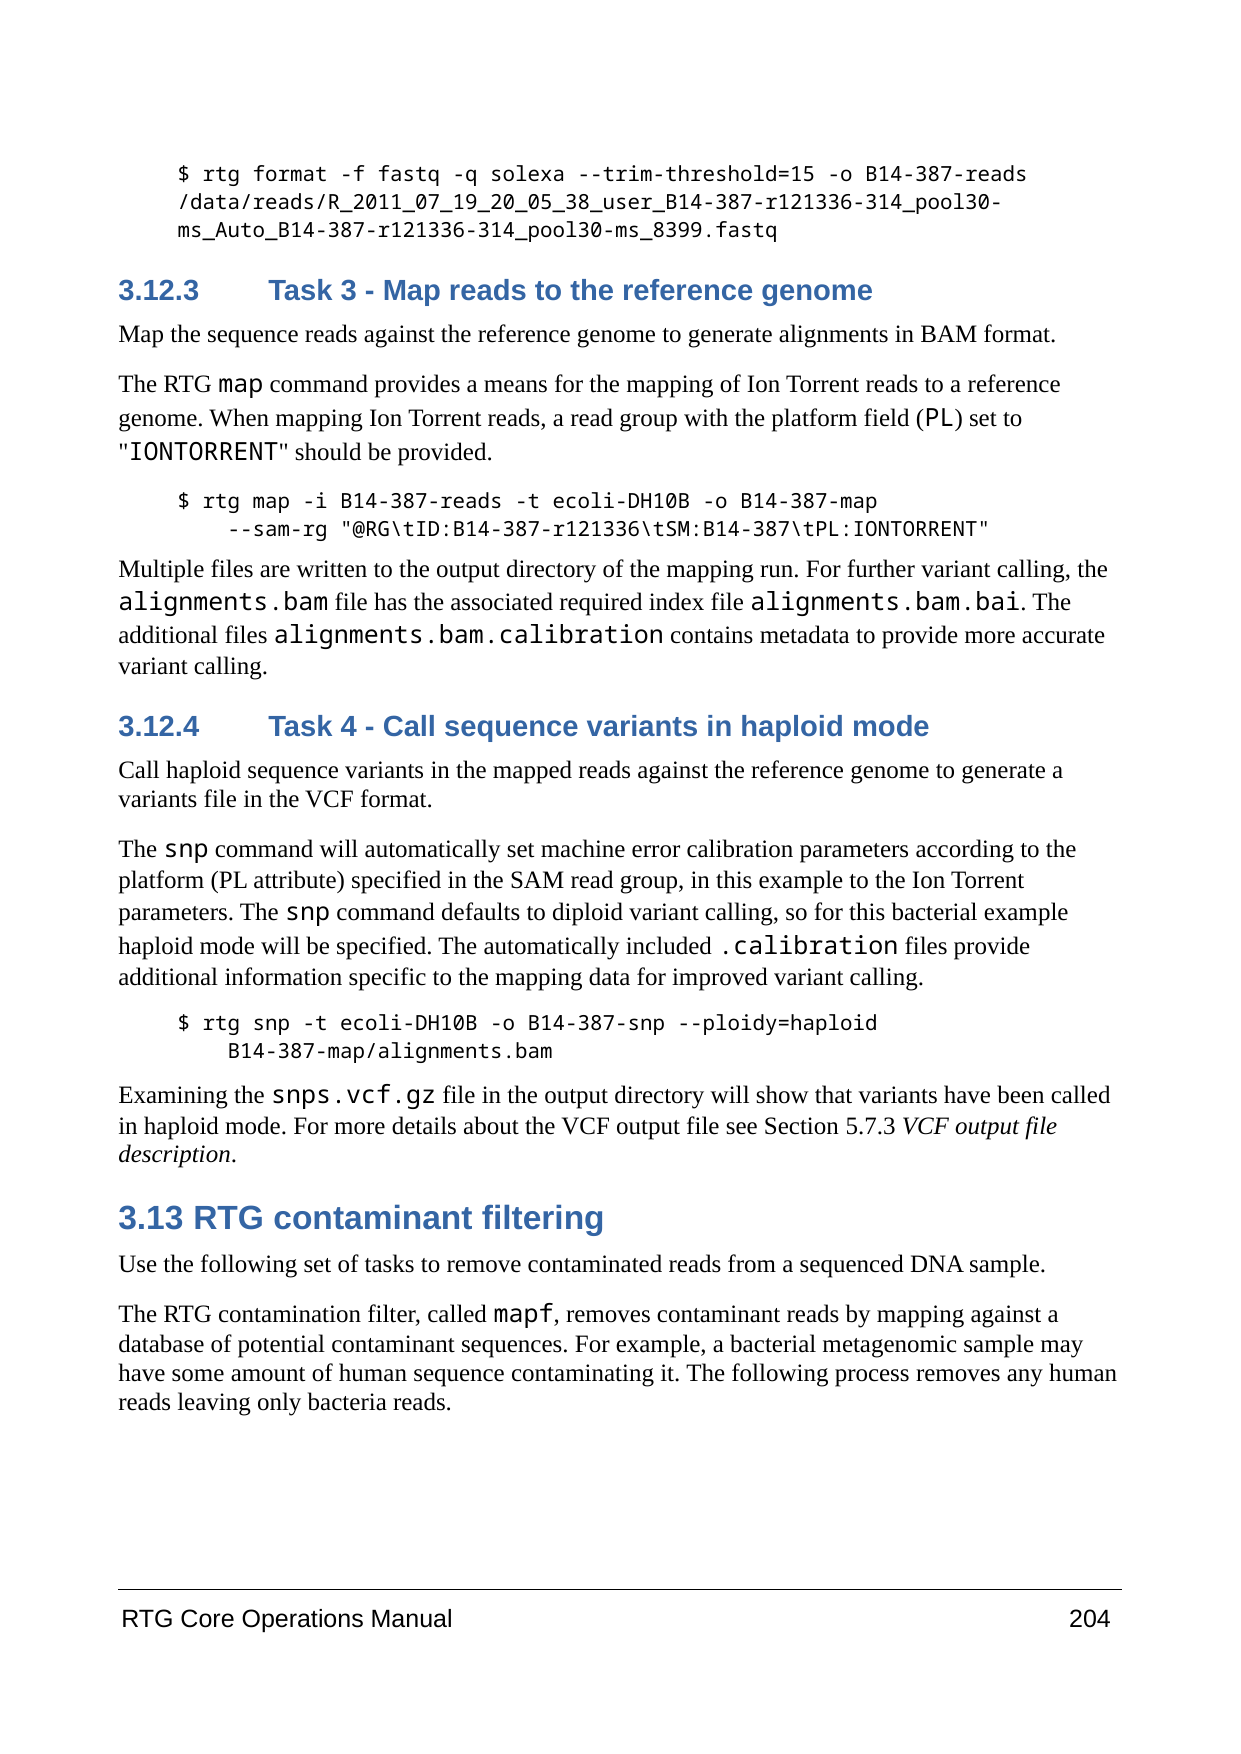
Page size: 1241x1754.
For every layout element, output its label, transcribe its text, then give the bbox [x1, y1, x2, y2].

text $ rtg snp -t ecoli-DH10B -o B14-387-snp --ploidy=haploid [177, 1008, 1122, 1036]
text $ rtg map -i B14-387-reads -t ecoli-DH10B -o B14-387-map [177, 486, 1122, 514]
text Use the following set of tasks to remove contaminated reads from a sequenced DNA sample. [118, 1249, 1122, 1277]
text Examining the snps.vcf.gz file in the output directory will show that variants have been called in haploid mode. For more details about the VCF output file see Section 5.7.3 VCF output file description. [118, 1077, 1122, 1168]
text The snp command will automatically set machine error calibration parameters according to the platform (PL attribute) specified in the SAM read group, in this example to the Ion Torrent parameters. The snp command defaults to diploid variant calling, so for this bacterial example haploid mode will be specified. The automatically included .calibration files provide additional information specific to the mapping data for improved variant calling. [118, 831, 1122, 990]
subtitle Task 3 - Map reads to the reference genome [118, 273, 1122, 307]
subtitle Task 4 - Call sequence variants in haploid mode [118, 709, 1122, 743]
text Call haploid sequence variants in the mapped reads against the reference genome to generate a variants file in the VCF format. [118, 755, 1122, 813]
subtitle RTG contaminant filtering [118, 1198, 1122, 1236]
text The RTG contamination filter, called mapf, removes contaminant reads by mapping against a database of potential contaminant sequences. For example, a bacterial metagenomic sample may have some amount of human sequence contaminating it. The following process removes any human reads leaving only bacteria reads. [118, 1295, 1122, 1416]
text B14-387-map/alignments.bam [177, 1036, 1122, 1065]
text --sam-rg "@RG\tID:B14-387-r121336\tSM:B14-387\tPL:IONTORRENT" [177, 514, 1122, 543]
text $ rtg format -f fastq -q solexa --trim-threshold=15 -o B14-387-reads /data/reads/R_2011_07_19_20_05_38_user_B14-387-r121336-314_pool30-ms_Auto_B14-387-r121336-314_pool30-ms_8399.fastq [177, 159, 1122, 244]
text Multiple files are written to the output directory of the mapping run. For further variant calling, the alignments.bam file has the associated required index file alignments.bam.bai. The additional files alignments.bam.calibration contains metadata to provide more accurate variant calling. [118, 554, 1122, 680]
text Map the sequence reads against the reference genome to generate alignments in BAM format. [118, 319, 1122, 348]
text The RTG map command provides a means for the mapping of Ion Torrent reads to a reference genome. When mapping Ion Torrent reads, a read group with the platform field (PL) set to "IONTORRENT" should be provided. [118, 366, 1122, 468]
